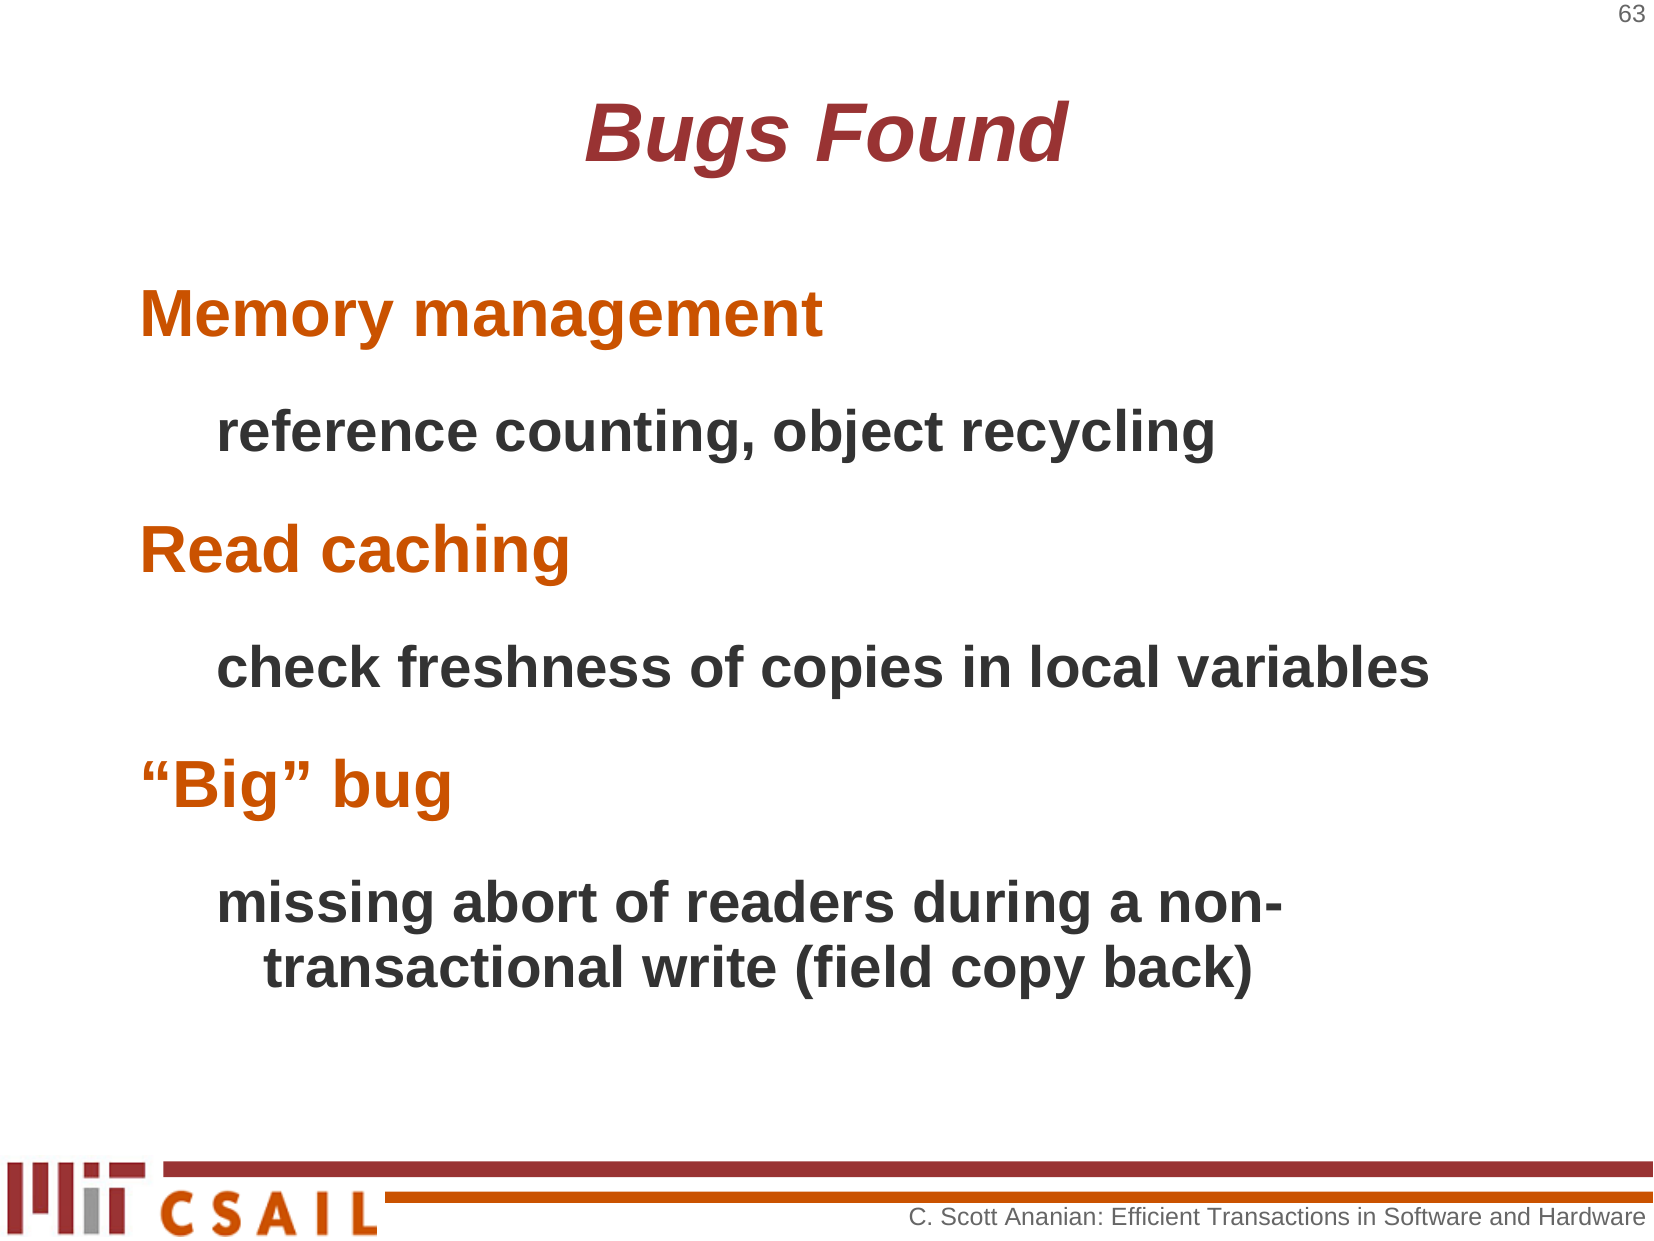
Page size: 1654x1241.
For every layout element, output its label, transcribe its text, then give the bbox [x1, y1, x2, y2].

list Memory management reference counting, object recycling Read caching check freshness of copies in local variables “Big” bug missing abort of readers during a non-transactional write (field copy back) [121, 275, 1561, 1133]
title Bugs Found [52, 28, 1601, 237]
picture [0, 1155, 377, 1237]
